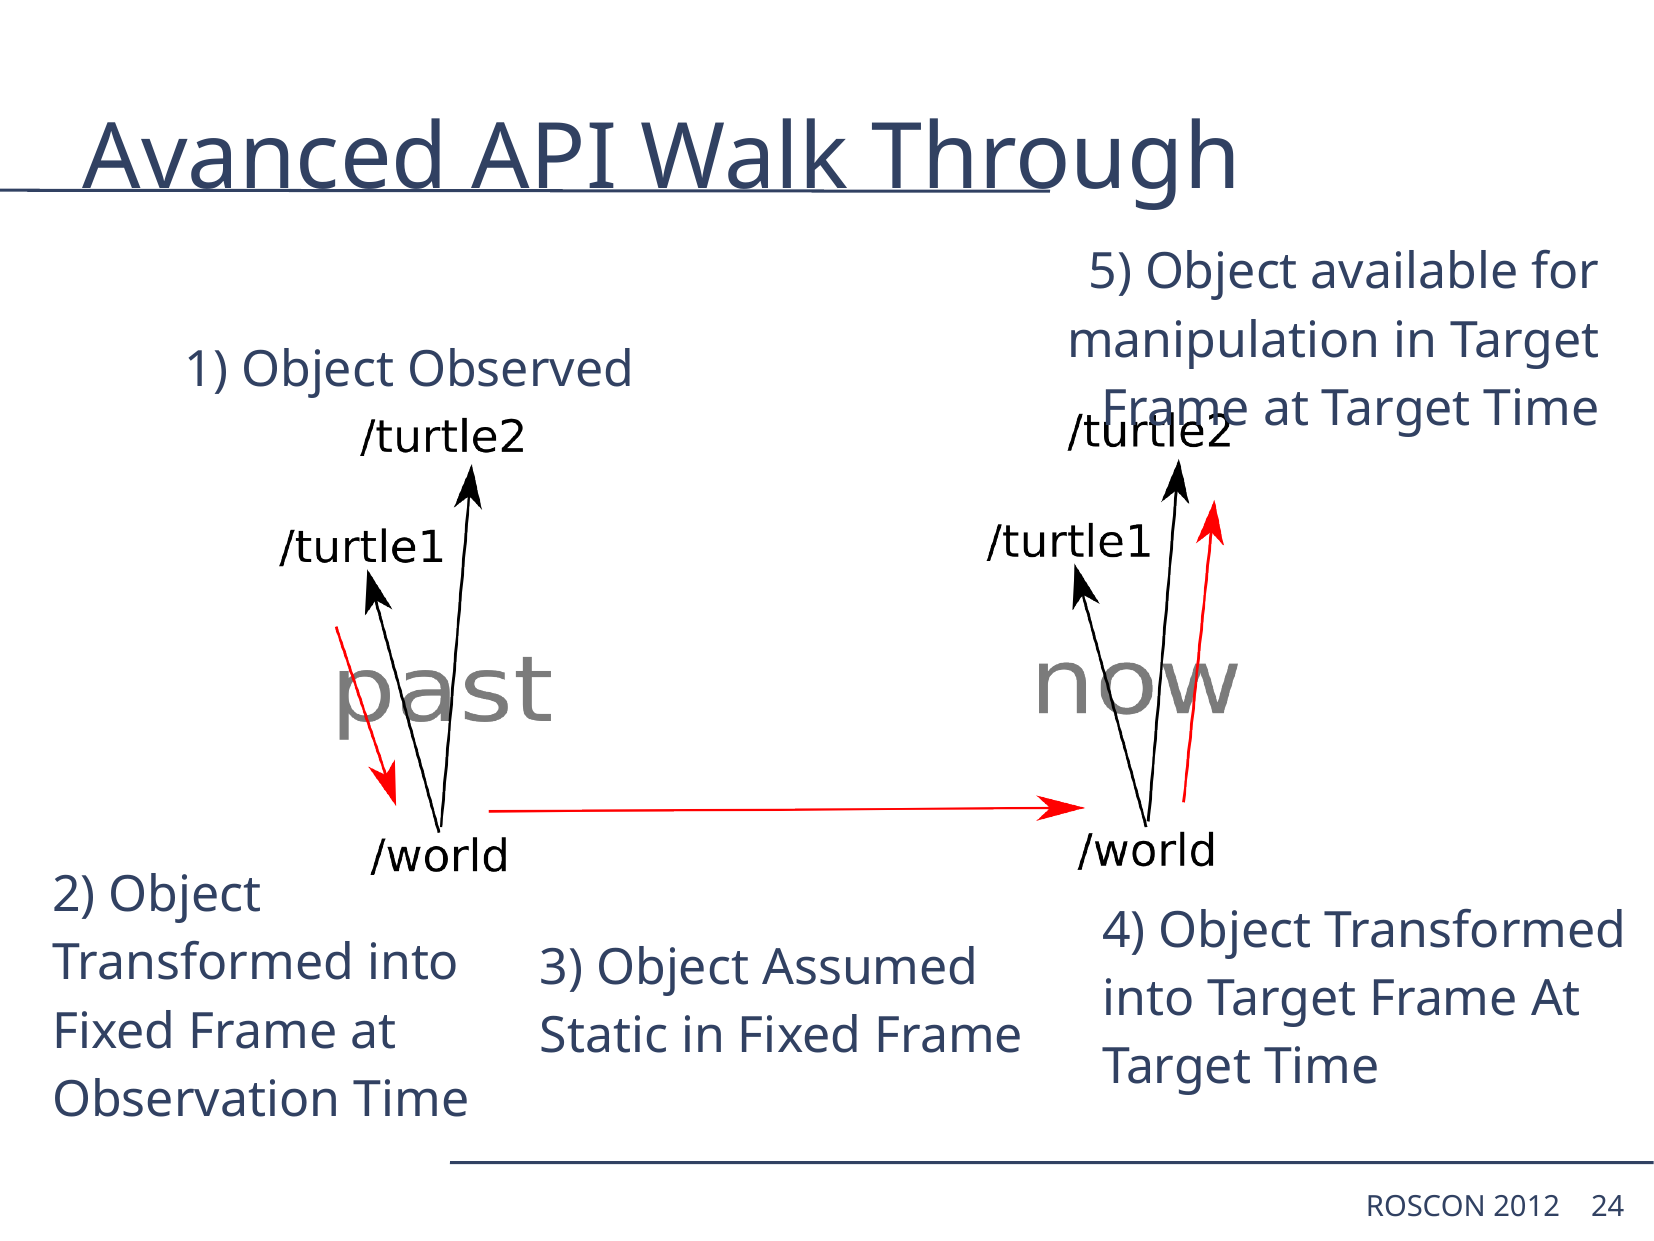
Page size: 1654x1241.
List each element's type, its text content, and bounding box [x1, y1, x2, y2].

text_box 5) Object available for manipulation in Target Frame at Target Time [1052, 227, 1615, 476]
title Avanced API Walk Through [82, 49, 1571, 257]
picture [279, 412, 1238, 875]
text_box 3) Object Assumed Static in Fixed Frame [525, 923, 1087, 1055]
text_box 1) Object Observed [86, 325, 650, 399]
text_box 2) Object Transformed into Fixed Frame at Observation Time [37, 850, 488, 1157]
text_box 4) Object Transformed into Target Frame At Target Time [1087, 886, 1651, 1134]
